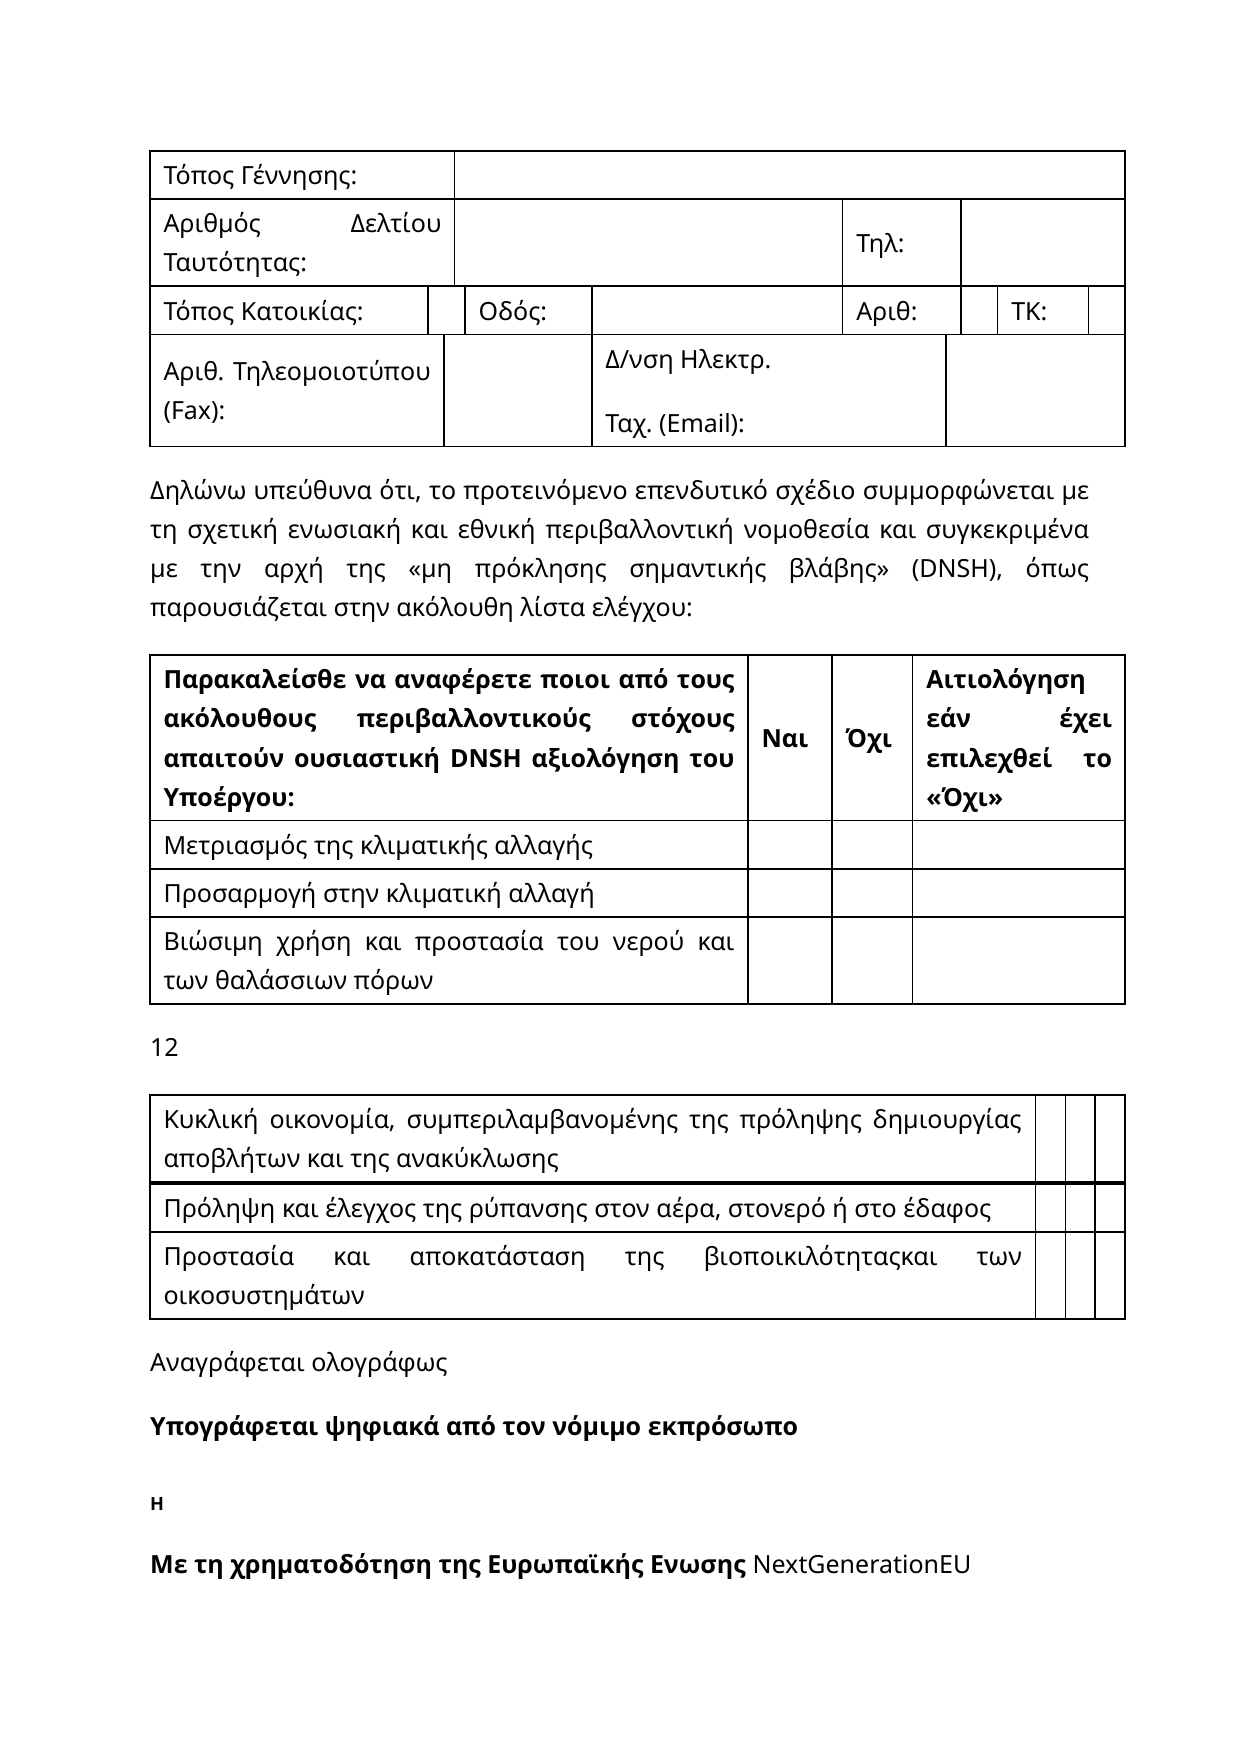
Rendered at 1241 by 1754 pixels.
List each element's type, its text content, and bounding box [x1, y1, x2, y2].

table_cell [833, 821, 912, 868]
table_cell Οδός: [466, 287, 591, 333]
table_cell [1066, 1233, 1094, 1318]
table_cell Μετριασμός της κλιματικής αλλαγής [151, 821, 747, 868]
table_cell [1036, 1233, 1065, 1318]
table_cell Αριθ. Τηλεομοιοτύπου (Fax): [151, 335, 443, 446]
table_cell Τόπος Γέννησης: [151, 152, 454, 198]
table_cell Τόπος Κατοικίας: [151, 287, 427, 333]
table_header [1096, 1096, 1124, 1181]
table_cell [749, 918, 831, 1003]
text Υπογράφεται ψηφιακά από τον νόμιμο εκπρόσωπο [150, 1409, 1090, 1443]
text 12 [150, 1030, 1090, 1064]
table_header [1066, 1185, 1094, 1231]
table_header Κυκλική οικονομία, συμπεριλαμβανομένης της πρόληψης δημιουργίας αποβλήτων και της ανακύκλωσης [151, 1096, 1035, 1181]
table_cell [833, 918, 912, 1003]
table_cell [593, 287, 842, 333]
text Δηλώνω υπεύθυνα ότι, το προτεινόμενο επενδυτικό σχέδιο συμμορφώνεται με τη σχετική ενωσιακή και εθνική περιβαλλοντική νομοθεσία και συγκεκριμένα με την αρχή της «μη πρόκλησης σημαντικής βλάβης» (DNSH), όπως παρουσιάζεται στην ακόλουθη λίστα ελέγχου: [150, 472, 1090, 624]
table_cell [445, 335, 591, 446]
table_cell Δ/νση Ηλεκτρ. Ταχ. (Εmail): [593, 335, 945, 446]
table_header Παρακαλείσθε να αναφέρετε ποιοι από τους ακόλουθους περιβαλλοντικούς στόχους απαιτούν ουσιαστική DNSH αξιολόγηση του Υποέργου: [151, 656, 747, 820]
table_header Όχι [833, 656, 912, 820]
table_cell [749, 821, 831, 868]
table_cell [455, 200, 842, 285]
table_header [1096, 1185, 1124, 1231]
table_cell ΤΚ: [998, 287, 1088, 333]
table_cell [455, 152, 1124, 198]
table_header Αιτιολόγηση εάν έχει επιλεχθεί το «Όχι» [913, 656, 1124, 820]
table_cell [962, 200, 1124, 285]
text Με τη χρηματοδότηση της Ευρωπαϊκής Ενωσης NextGenerationEU [150, 1547, 1090, 1581]
table_cell [1089, 287, 1124, 333]
table_header [1036, 1096, 1065, 1181]
table_cell Αριθ: [843, 287, 960, 333]
table_cell [429, 287, 464, 333]
table_header [1036, 1185, 1065, 1231]
text Η [150, 1473, 1090, 1516]
table_cell [947, 335, 1124, 446]
table_cell [913, 821, 1124, 868]
table_cell Προστασία και αποκατάσταση της βιοποικιλότηταςκαι των οικοσυστημάτων [151, 1233, 1035, 1318]
table_cell [1096, 1233, 1124, 1318]
table_cell Βιώσιμη χρήση και προστασία του νερού και των θαλάσσιων πόρων [151, 918, 747, 1003]
table_cell Τηλ: [843, 200, 960, 285]
table_cell [962, 287, 997, 333]
table_cell [913, 870, 1124, 916]
table_cell [913, 918, 1124, 1003]
table_cell Προσαρμογή στην κλιματική αλλαγή [151, 870, 747, 916]
table_header Πρόληψη και έλεγχος της ρύπανσης στον αέρα, στονερό ή στο έδαφος [151, 1185, 1035, 1231]
table_cell [749, 870, 831, 916]
table_cell Αριθμός Δελτίου Ταυτότητας: [151, 200, 454, 285]
table_header [1066, 1096, 1094, 1181]
text Αναγράφεται ολογράφως [150, 1345, 1090, 1379]
table_cell [833, 870, 912, 916]
table_header Ναι [749, 656, 831, 820]
